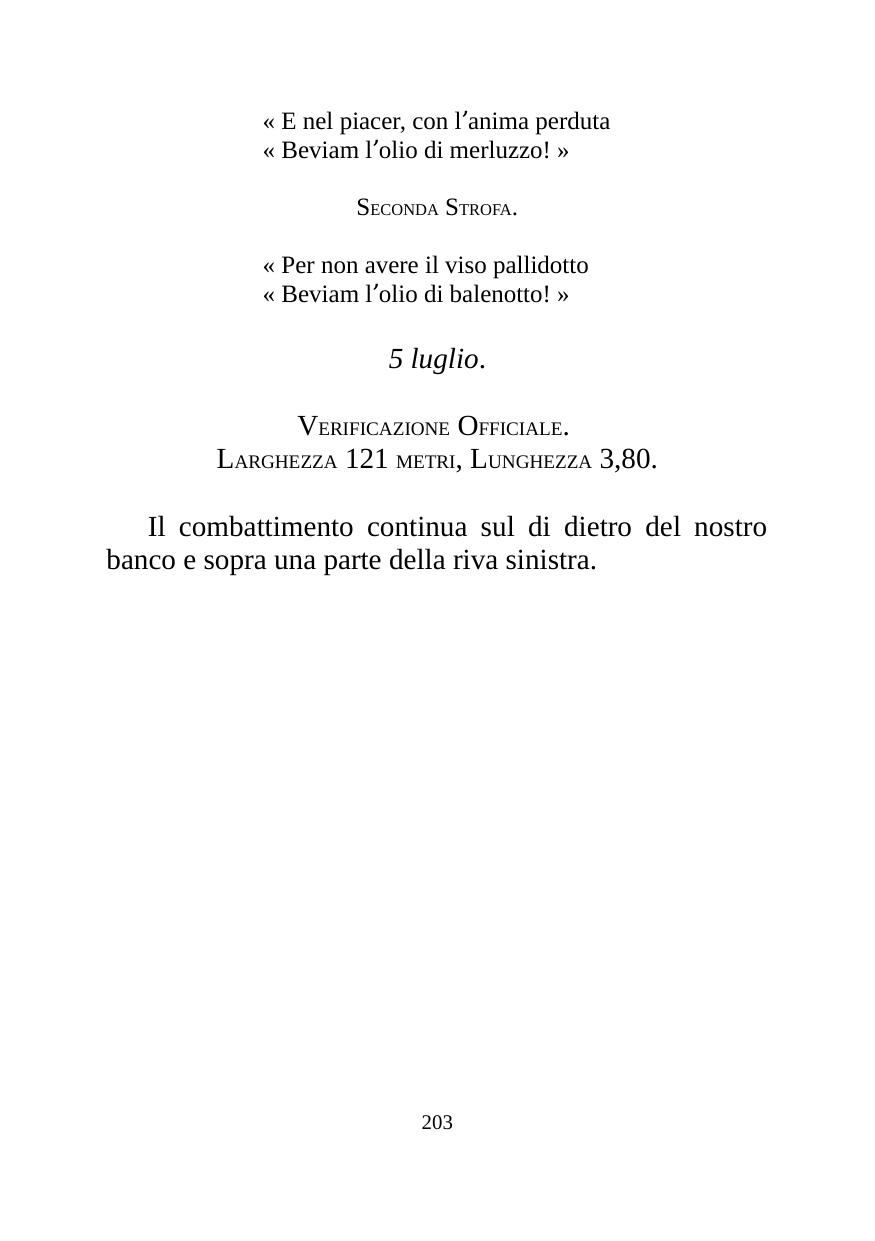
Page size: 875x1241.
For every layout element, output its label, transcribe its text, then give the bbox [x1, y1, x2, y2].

text « E nel piacer, con l՚anima perduta [212, 106, 768, 135]
text Seconda Strofa. [106, 192, 768, 221]
text « Beviam l՚olio di balenotto! » [212, 279, 768, 307]
text 5 luglio. [106, 341, 768, 374]
text Il combattimento continua sul di dietro del nostro banco e sopra una parte della riva sinistra. [106, 509, 768, 576]
text « Beviam l՚olio di merluzzo! » [212, 135, 768, 164]
text « Per non avere il viso pallidotto [212, 250, 768, 279]
text Verificazione Officiale. Larghezza 121 metri, Lunghezza 3,80. [106, 408, 768, 475]
